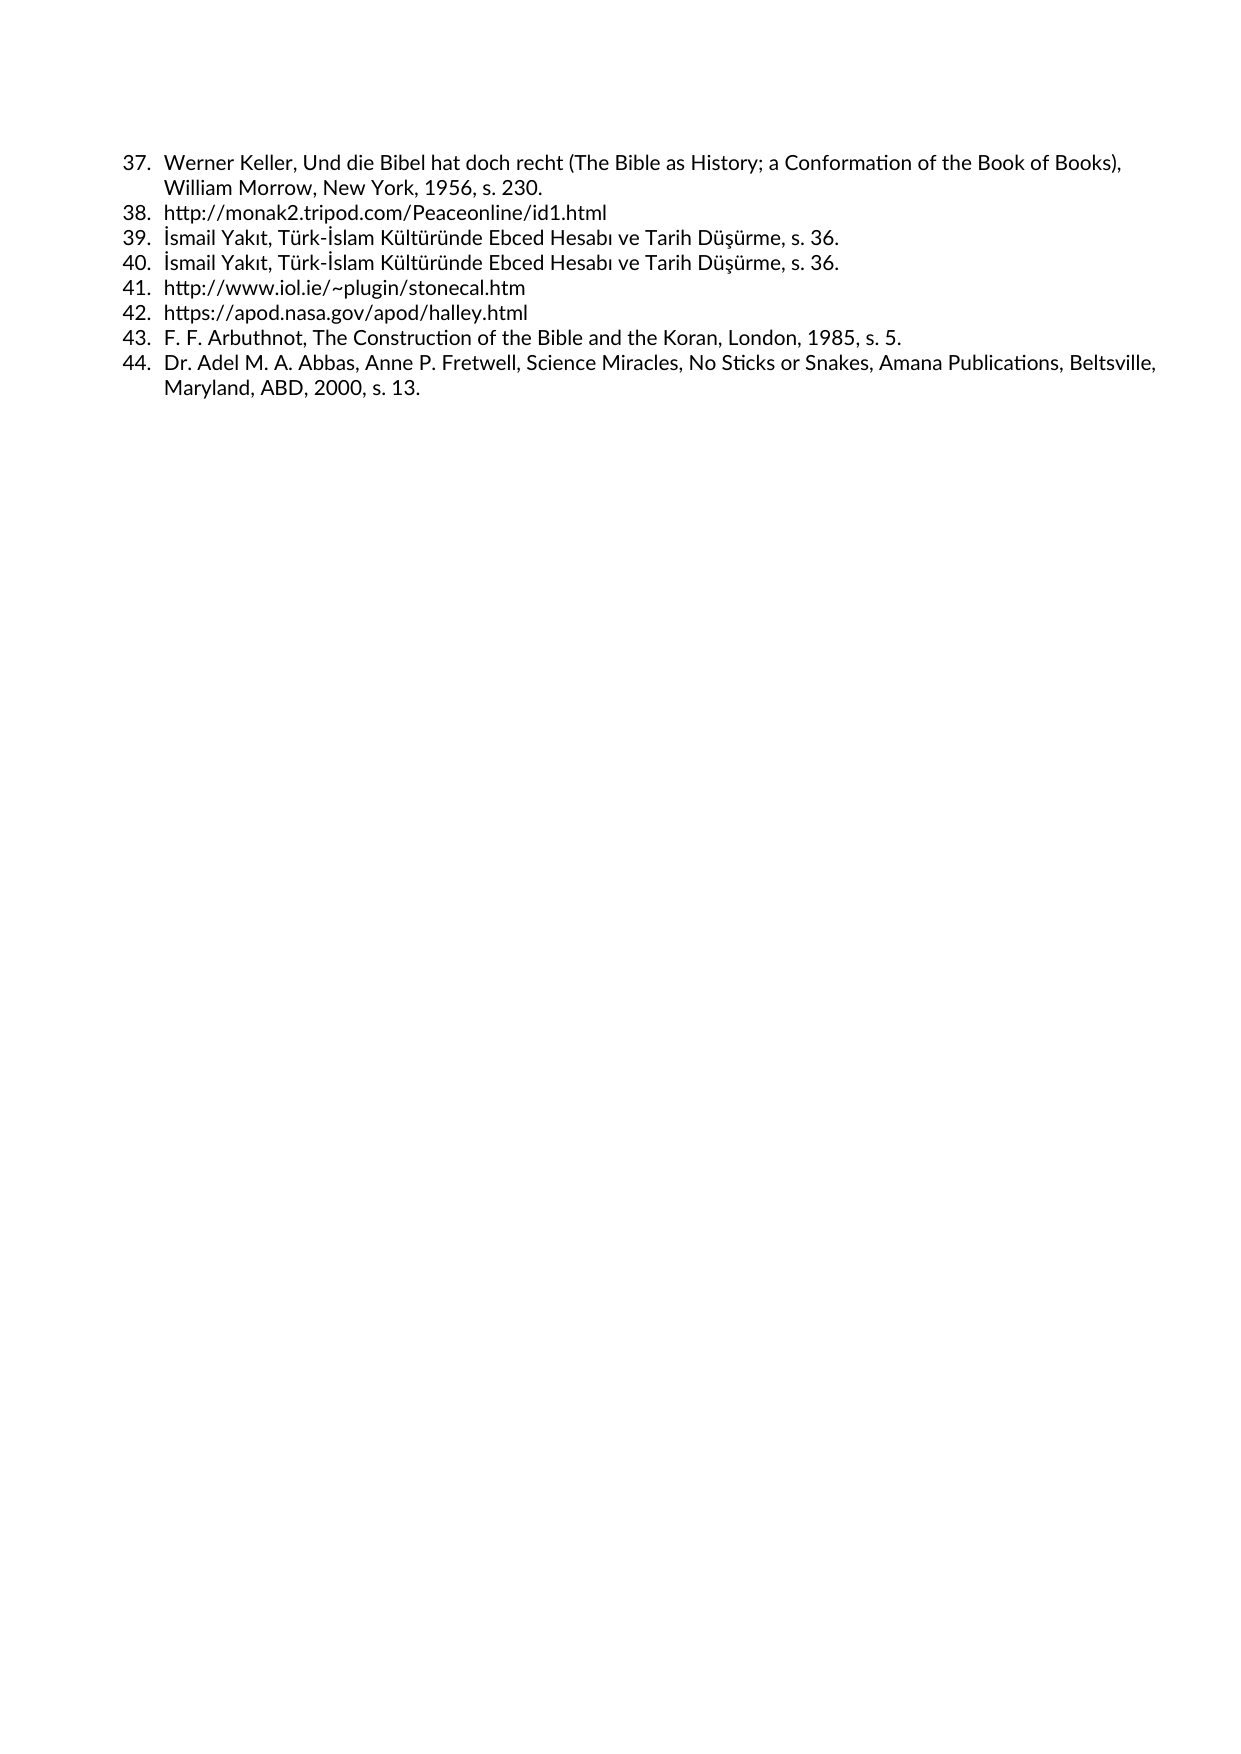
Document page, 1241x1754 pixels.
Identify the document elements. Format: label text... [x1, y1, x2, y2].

text 44. Dr. Adel M. A. Abbas, Anne P. Fretwell, Science Miracles, No Sticks or Snakes, Amana Publications, Beltsville, Maryland, ABD, 2000, s. 13. [122, 350, 1165, 400]
text 37. Werner Keller, Und die Bibel hat doch recht (The Bible as History; a Conformation of the Book of Books), William Morrow, New York, 1956, s. 230. [122, 150, 1165, 200]
text 42. https://apod.nasa.gov/apod/halley.html [122, 300, 1165, 325]
text 40. İsmail Yakıt, Türk-İslam Kültüründe Ebced Hesabı ve Tarih Düşürme, s. 36. [122, 250, 1165, 275]
text 41. http://www.iol.ie/~plugin/stonecal.htm [122, 275, 1165, 300]
text 38. http://monak2.tripod.com/Peaceonline/id1.html [122, 200, 1165, 225]
text 39. İsmail Yakıt, Türk-İslam Kültüründe Ebced Hesabı ve Tarih Düşürme, s. 36. [122, 225, 1165, 250]
text 43. F. F. Arbuthnot, The Construction of the Bible and the Koran, London, 1985, s. 5. [122, 325, 1165, 350]
